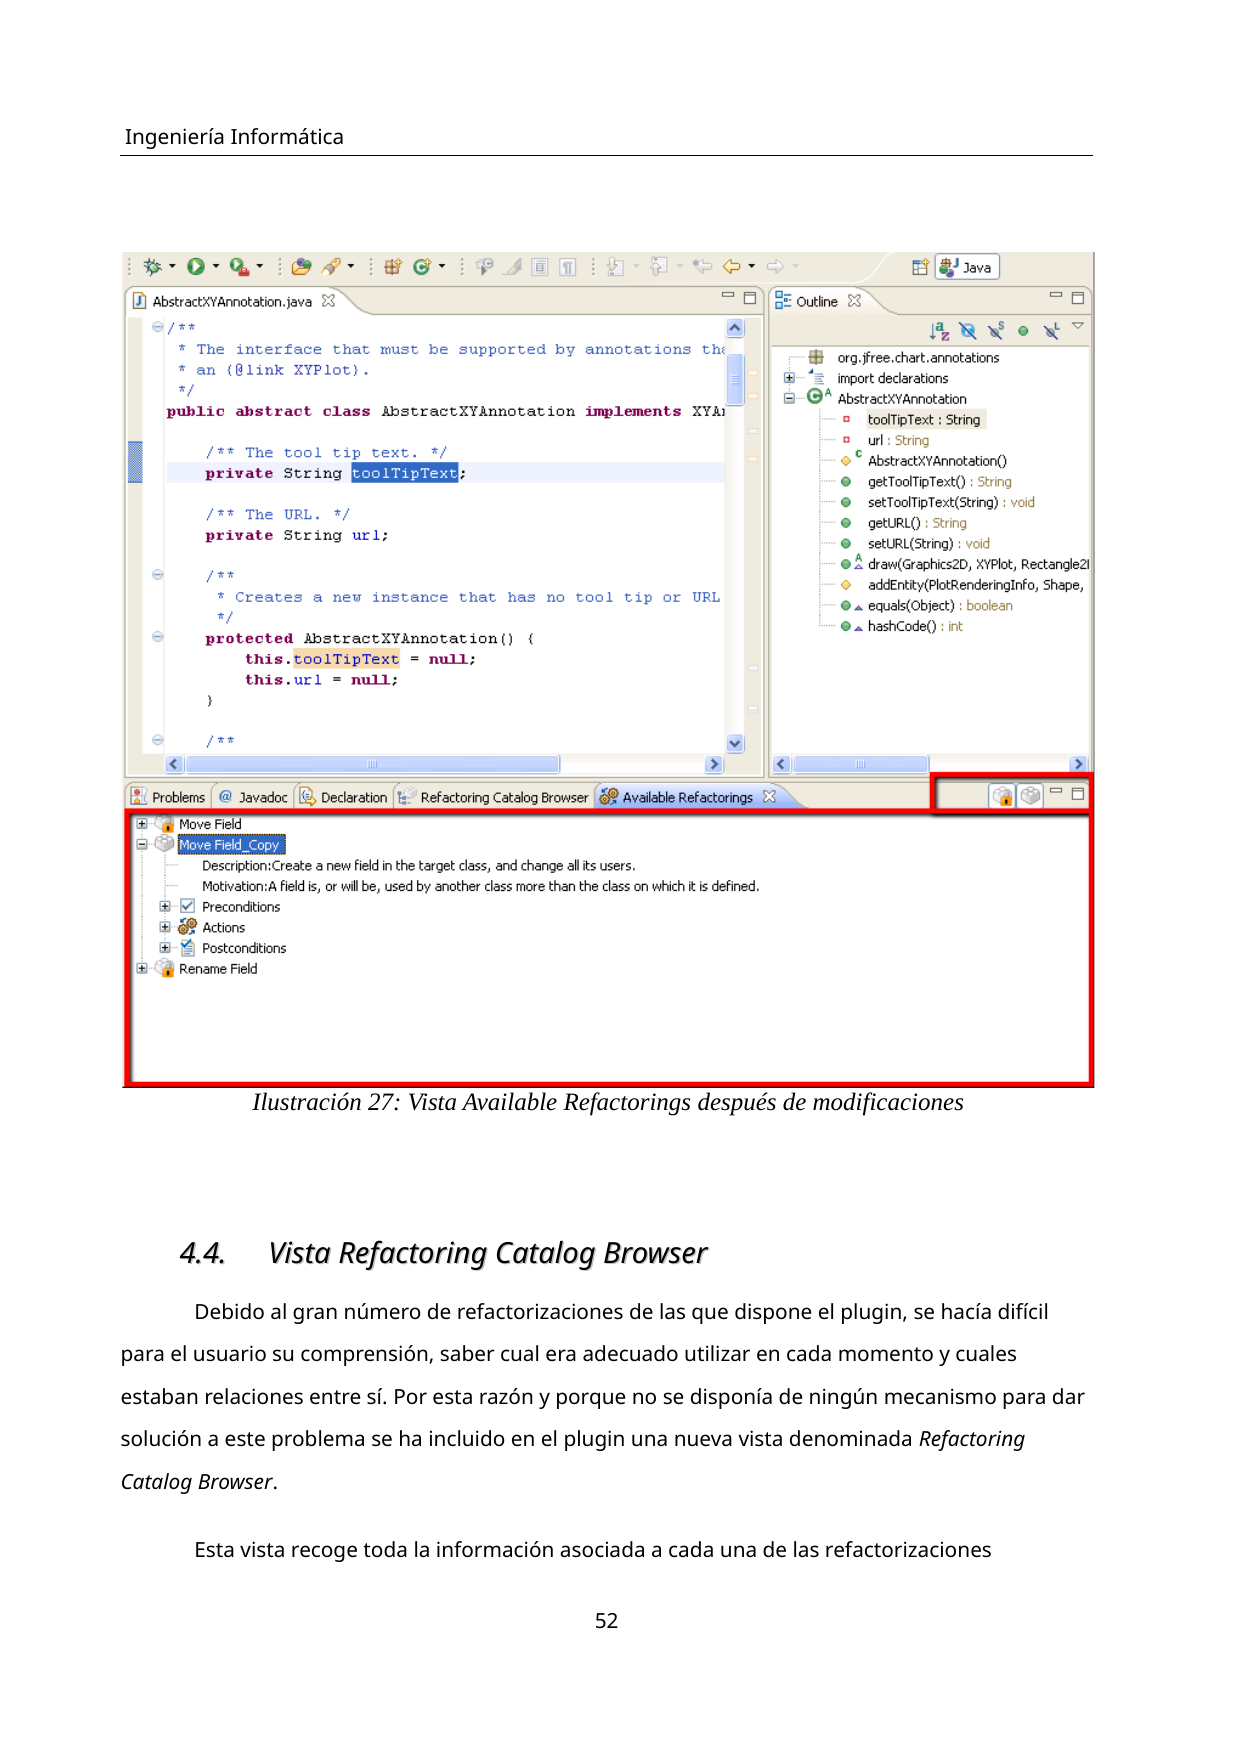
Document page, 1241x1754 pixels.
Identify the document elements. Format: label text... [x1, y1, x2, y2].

text Debido al gran número de refactorizaciones de las que dispone el plugin, se hacía difícil para el usuario su comprensión, saber cual era adecuado utilizar en cada momento y cuales estaban relaciones entre sí. Por esta razón y porque no se disponía de ningún mecanismo para dar solución a este problema se ha incluido en el plugin una nueva vista denominada Refactoring Catalog Browser. [120, 1297, 1093, 1496]
picture [122, 252, 1095, 1088]
text Ilustración 27: Vista Available Refactorings después de modificaciones [122, 1088, 1096, 1116]
subtitle Vista Refactoring Catalog Browser [179, 1232, 1093, 1272]
text Esta vista recoge toda la información asociada a cada una de las refactorizaciones [120, 1535, 1093, 1563]
